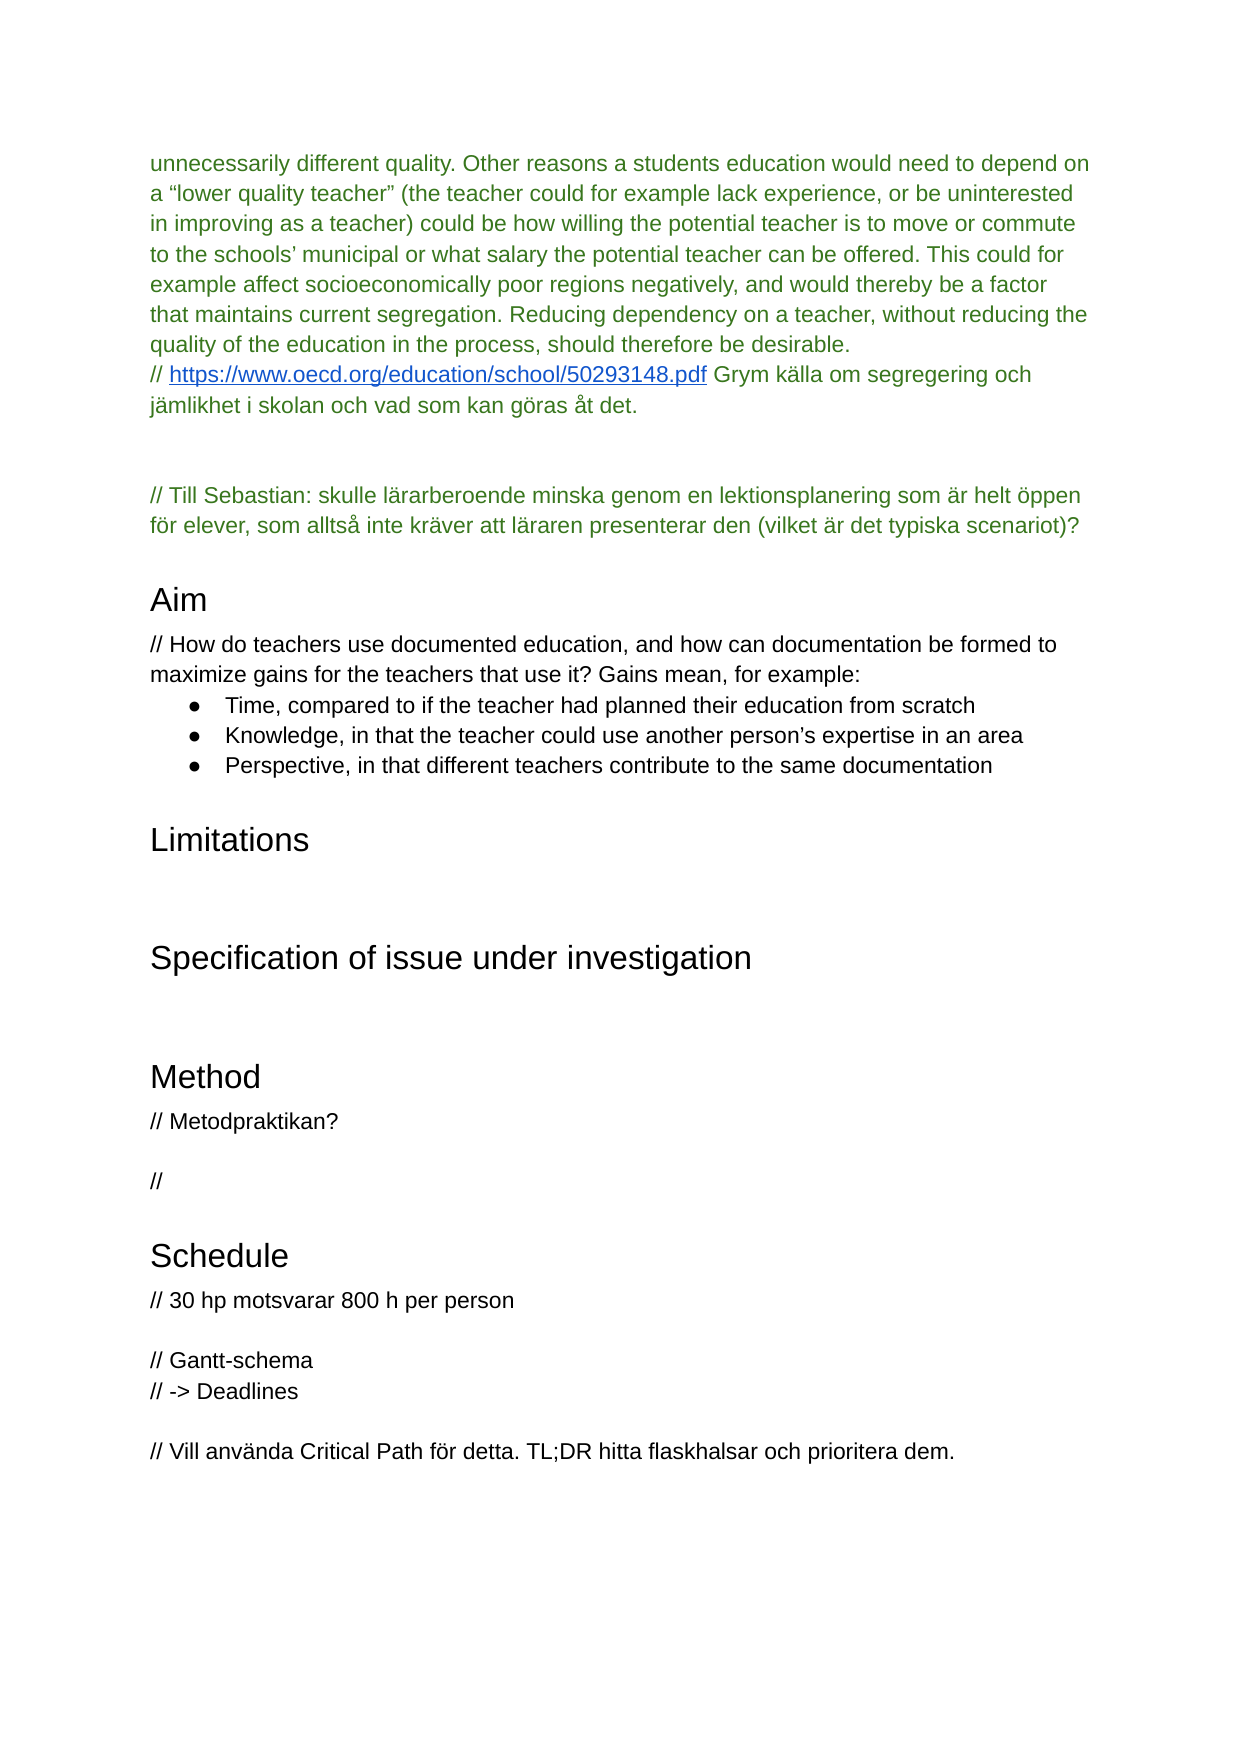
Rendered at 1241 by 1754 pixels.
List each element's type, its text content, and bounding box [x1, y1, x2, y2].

text // Gantt-schema [150, 1347, 1090, 1374]
text // Till Sebastian: skulle lärarberoende minska genom en lektionsplanering som är helt öppen för elever, som alltså inte kräver att läraren presenterar den (vilket är det typiska scenariot)? [150, 482, 1090, 539]
subtitle Method [150, 1057, 1090, 1095]
list Perspective, in that different teachers contribute to the same documentation [187, 752, 1090, 778]
text // How do teachers use documented education, and how can documentation be formed to maximize gains for the teachers that use it? Gains mean, for example: [150, 631, 1090, 688]
list Knowledge, in that the teacher could use another person’s expertise in an area [187, 722, 1090, 748]
text unnecessarily different quality. Other reasons a students education would need to depend on a “lower quality teacher” (the teacher could for example lack experience, or be uninterested in improving as a teacher) could be how willing the potential teacher is to move or commute to the schools’ municipal or what salary the potential teacher can be offered. This could for example affect socioeconomically poor regions negatively, and would thereby be a factor that maintains current segregation. Reducing dependency on a teacher, without reducing the quality of the education in the process, should therefore be desirable. [150, 150, 1090, 358]
subtitle Specification of issue under investigation [150, 938, 1090, 977]
text // -> Deadlines [150, 1378, 1090, 1404]
text // [150, 1168, 1090, 1195]
text // 30 hp motsvarar 800 h per person [150, 1287, 1090, 1313]
list Time, compared to if the teacher had planned their education from scratch [187, 692, 1090, 718]
subtitle Schedule [150, 1236, 1090, 1274]
subtitle Aim [150, 580, 1090, 619]
text // https://www.oecd.org/education/school/50293148.pdf Grym källa om segregering och jämlikhet i skolan och vad som kan göras åt det. [150, 361, 1090, 418]
subtitle Limitations [150, 820, 1090, 858]
text // Metodpraktikan? [150, 1108, 1090, 1134]
text // Vill använda Critical Path för detta. TL;DR hitta flaskhalsar och prioritera dem. [150, 1438, 1090, 1464]
